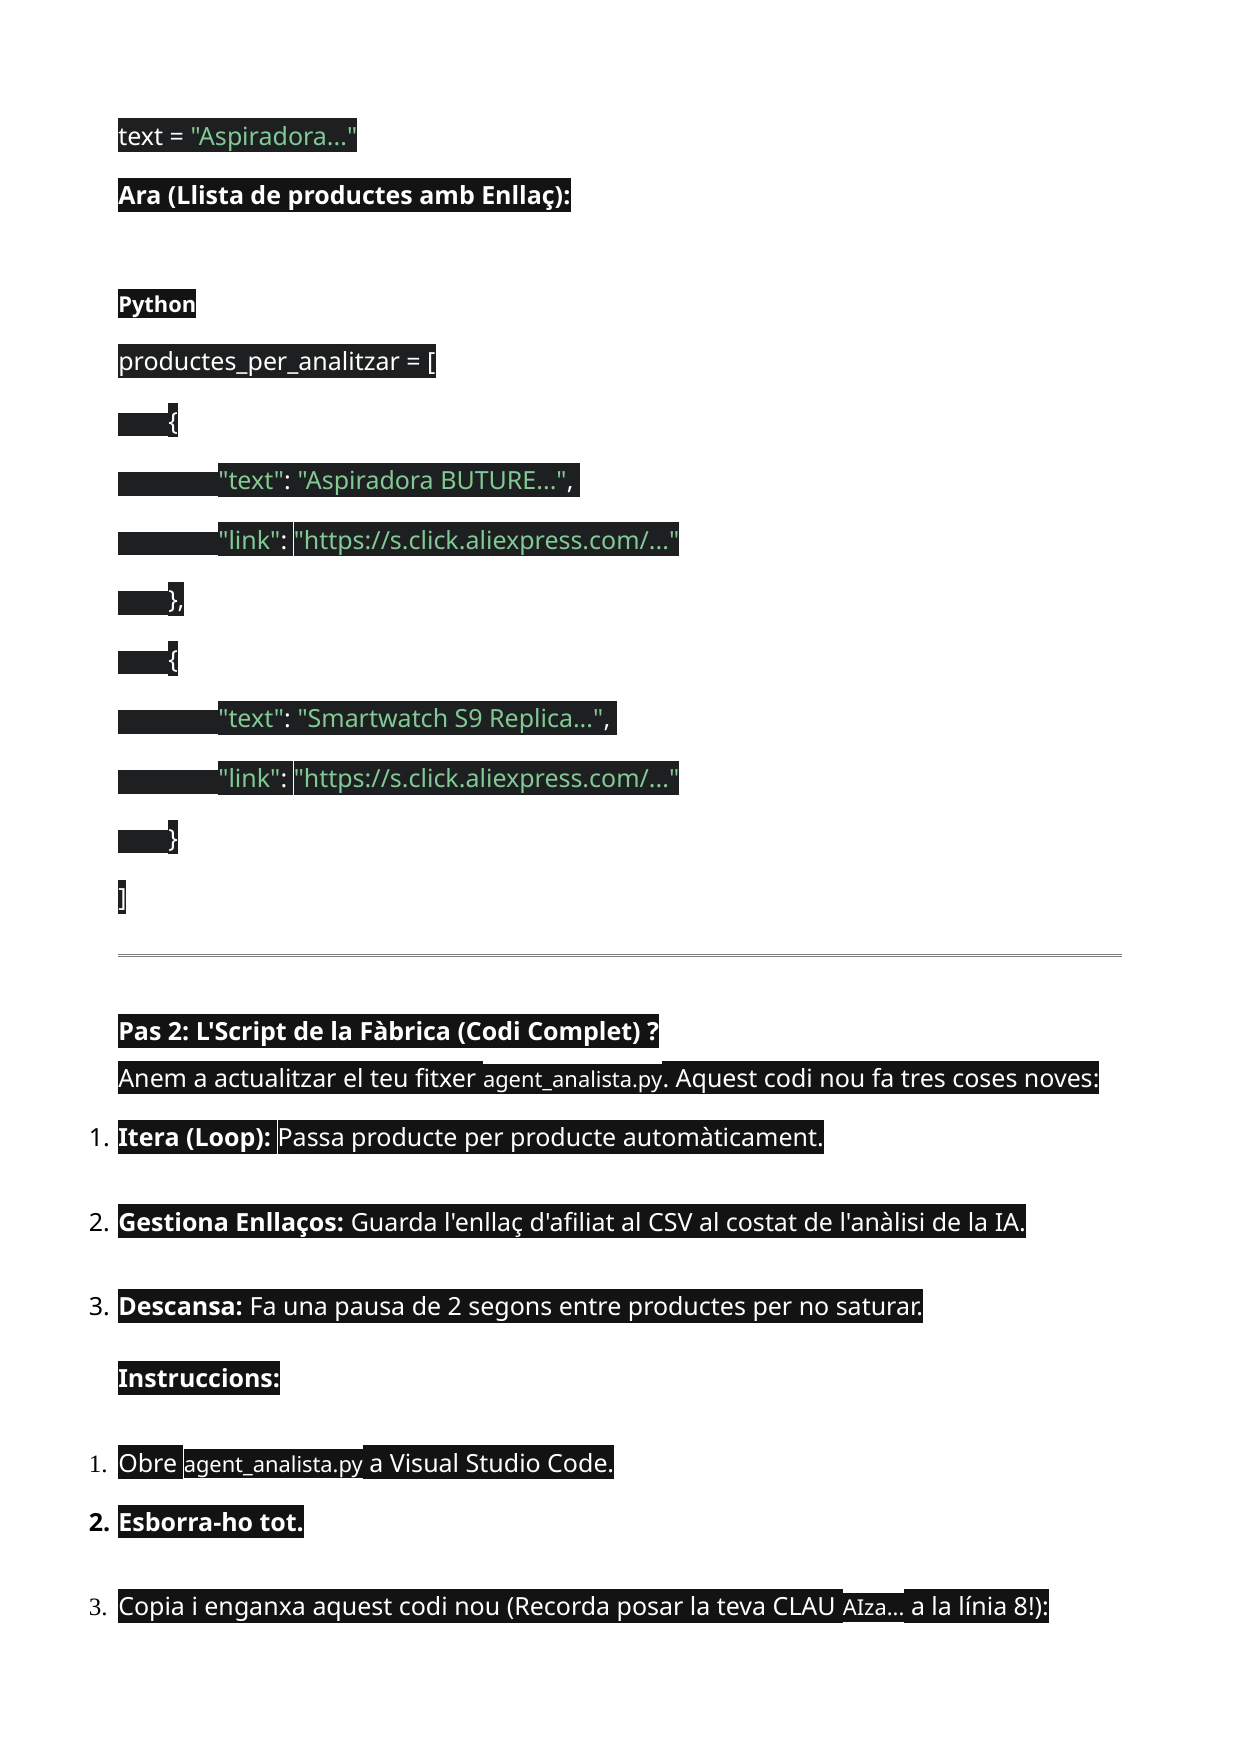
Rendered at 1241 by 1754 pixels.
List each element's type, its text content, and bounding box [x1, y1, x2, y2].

text Anem a actualitzar el teu fitxer agent_analista.py. Aquest codi nou fa tres coses noves: [118, 1061, 1122, 1094]
text }, [118, 582, 1122, 616]
text "text": "Smartwatch S9 Replica...", [118, 701, 1122, 735]
list Esborra-ho tot. [118, 1504, 1122, 1538]
list Obre agent_analista.py a Visual Studio Code. [118, 1445, 1122, 1479]
text "link": "https://s.click.aliexpress.com/..." [118, 761, 1122, 795]
text text = "Aspiradora..." [118, 118, 1122, 152]
subtitle Pas 2: L'Script de la Fàbrica (Codi Complet) ? [118, 1011, 1122, 1048]
text Instruccions: [118, 1361, 1122, 1395]
list Descansa: Fa una pausa de 2 segons entre productes per no saturar. [118, 1289, 1122, 1323]
text ] [118, 880, 1122, 914]
text Ara (Llista de productes amb Enllaç): [118, 178, 1122, 212]
list Gestiona Enllaços: Guarda l'enllaç d'afiliat al CSV al costat de l'anàlisi de la IA. [118, 1204, 1122, 1238]
text productes_per_analitzar = [ [118, 343, 1122, 378]
text } [118, 820, 1122, 854]
text { [118, 641, 1122, 676]
text "text": "Aspiradora BUTURE...", [118, 463, 1122, 497]
text "link": "https://s.click.aliexpress.com/..." [118, 522, 1122, 556]
list Itera (Loop): Passa producte per producte automàticament. [118, 1119, 1122, 1154]
text { [118, 403, 1122, 437]
text Python [118, 287, 1122, 318]
list Copia i enganxa aquest codi nou (Recorda posar la teva CLAU AIza... a la línia 8!): [118, 1589, 1122, 1623]
